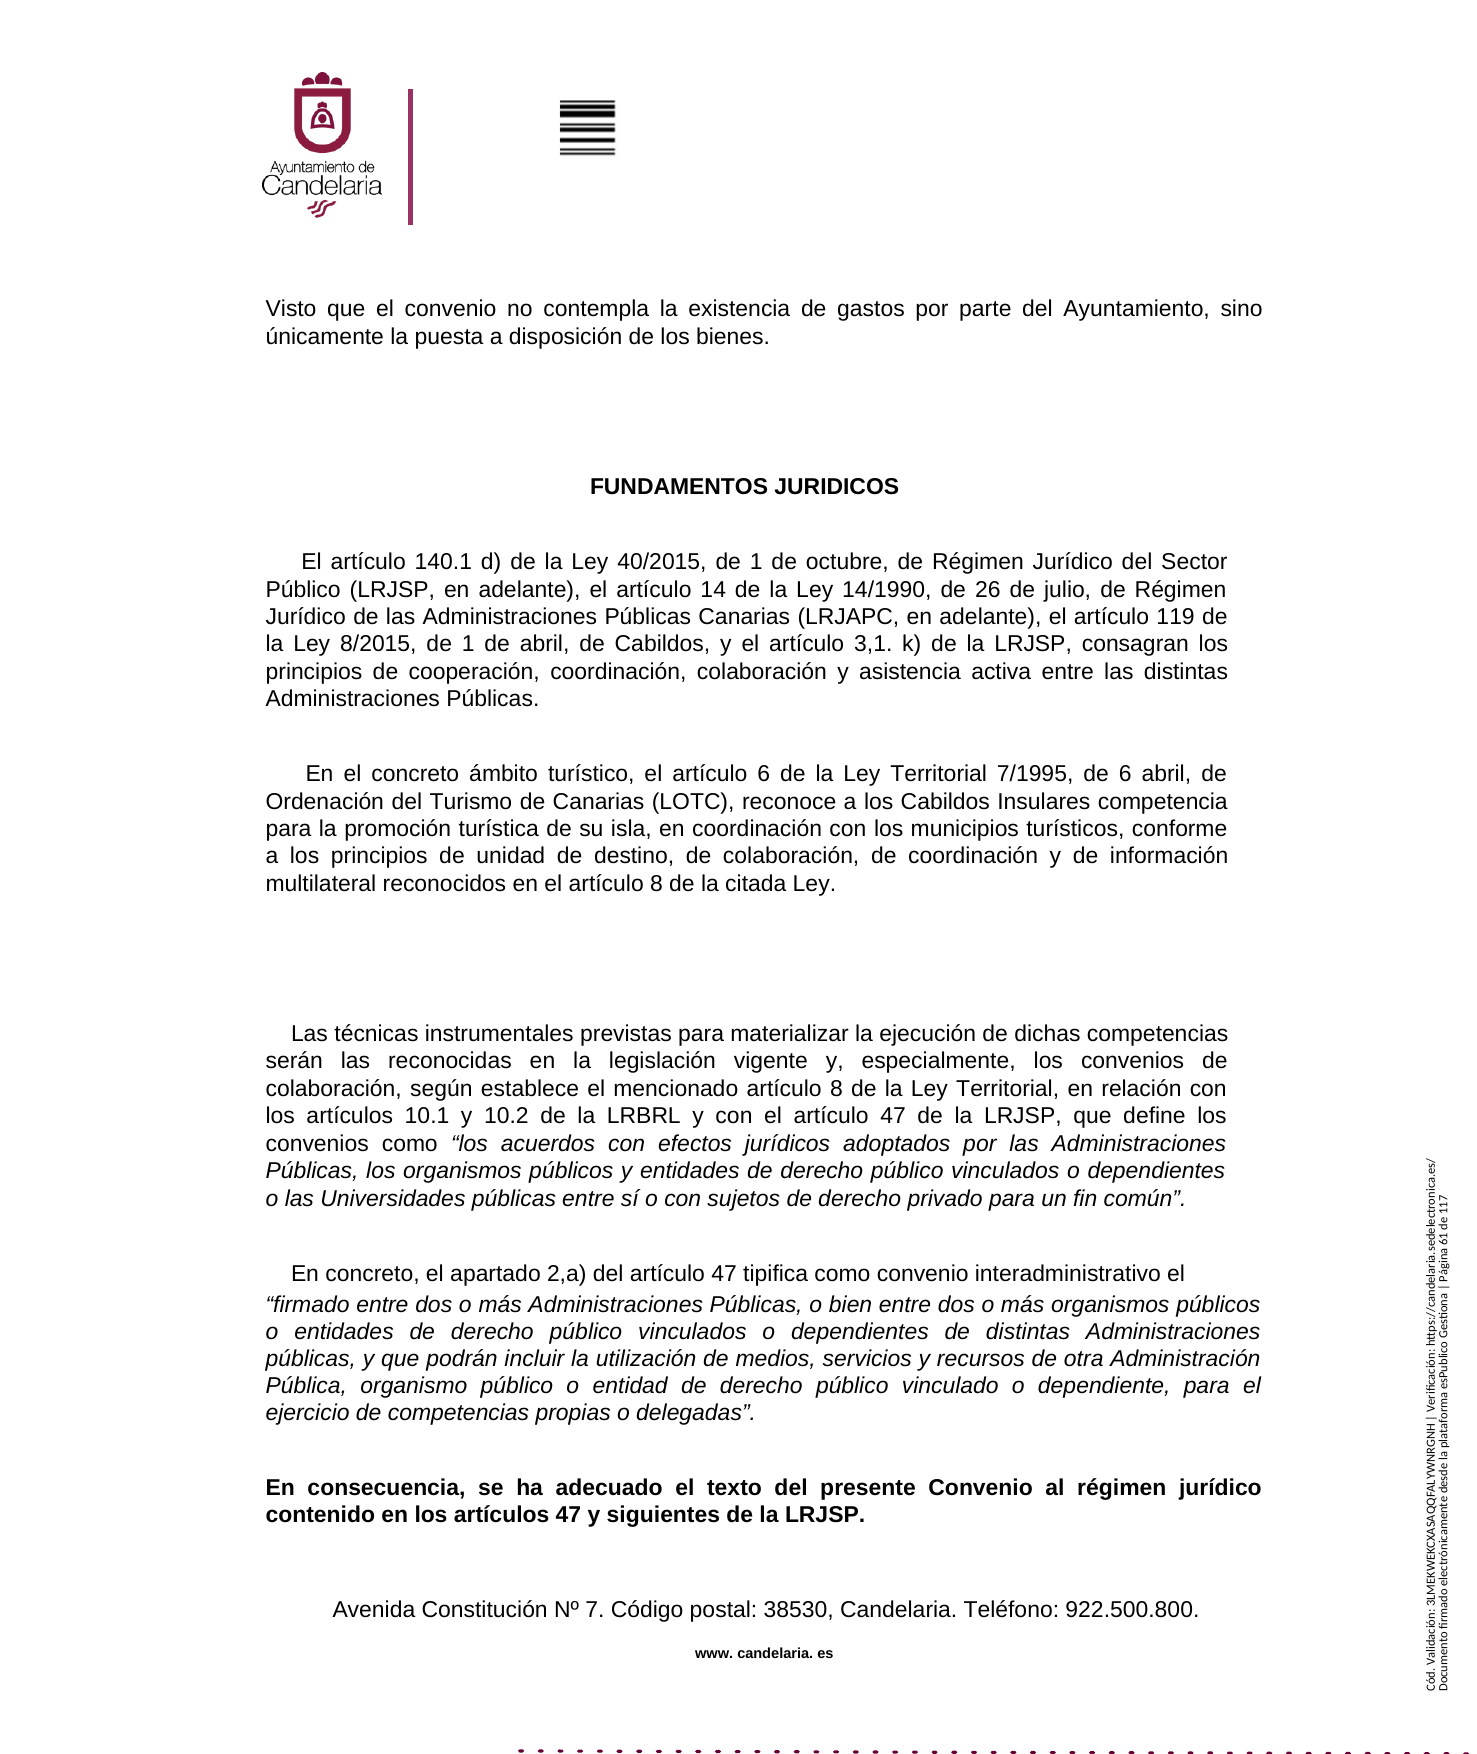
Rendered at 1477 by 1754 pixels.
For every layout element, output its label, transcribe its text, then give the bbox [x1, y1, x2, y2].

text Las técnicas instrumentales previstas para materializar la ejecución de dichas competencias serán las reconocidas en la legislación vigente y, especialmente, los convenios de colaboración, según establece el mencionado artículo 8 de la Ley Territorial, en relación con los artículos 10.1 y 10.2 de la LRBRL y con el artículo 47 de la LRJSP, que define los convenios como “los acuerdos con efectos jurídicos adoptados por las Administraciones Públicas, los organismos públicos y entidades de derecho público vinculados o dependientes o las Universidades públicas entre sí o con sujetos de derecho privado para un fin común”. [265, 1020, 1229, 1211]
text En el concreto ámbito turístico, el artículo 6 de la Ley Territorial 7/1995, de 6 abril, de Ordenación del Turismo de Canarias (LOTC), reconoce a los Cabildos Insulares competencia para la promoción turística de su isla, en coordinación con los municipios turísticos, conforme a los principios de unidad de destino, de colaboración, de coordinación y de información multilateral reconocidos en el artículo 8 de la citada Ley. [265, 760, 1229, 896]
text En consecuencia, se ha adecuado el texto del presente Convenio al régimen jurídico contenido en los artículos 47 y siguientes de la LRJSP. [265, 1474, 1263, 1527]
text En concreto, el apartado 2,a) del artículo 47 tipifica como convenio interadministrativo el [265, 1260, 1263, 1286]
text El artículo 140.1 d) de la Ley 40/2015, de 1 de octubre, de Régimen Jurídico del Sector Público (LRJSP, en adelante), el artículo 14 de la Ley 14/1990, de 26 de julio, de Régimen Jurídico de las Administraciones Públicas Canarias (LRJAPC, en adelante), el artículo 119 de la Ley 8/2015, de 1 de abril, de Cabildos, y el artículo 3,1. k) de la LRJSP, consagran los principios de cooperación, coordinación, colaboración y asistencia activa entre las distintas Administraciones Públicas. [265, 548, 1228, 712]
text Visto que el convenio no contempla la existencia de gastos por parte del Ayuntamiento, sino únicamente la puesta a disposición de los bienes. [265, 295, 1263, 349]
text “firmado entre dos o más Administraciones Públicas, o bien entre dos o más organismos públicos o entidades de derecho público vinculados o dependientes de distintas Administraciones públicas, y que podrán incluir la utilización de medios, servicios y recursos de otra Administración Pública, organismo público o entidad de derecho público vinculado o dependiente, para el ejercicio de competencias propias o delegadas”. [265, 1291, 1263, 1426]
subtitle FUNDAMENTOS JURIDICOS [266, 473, 1229, 499]
